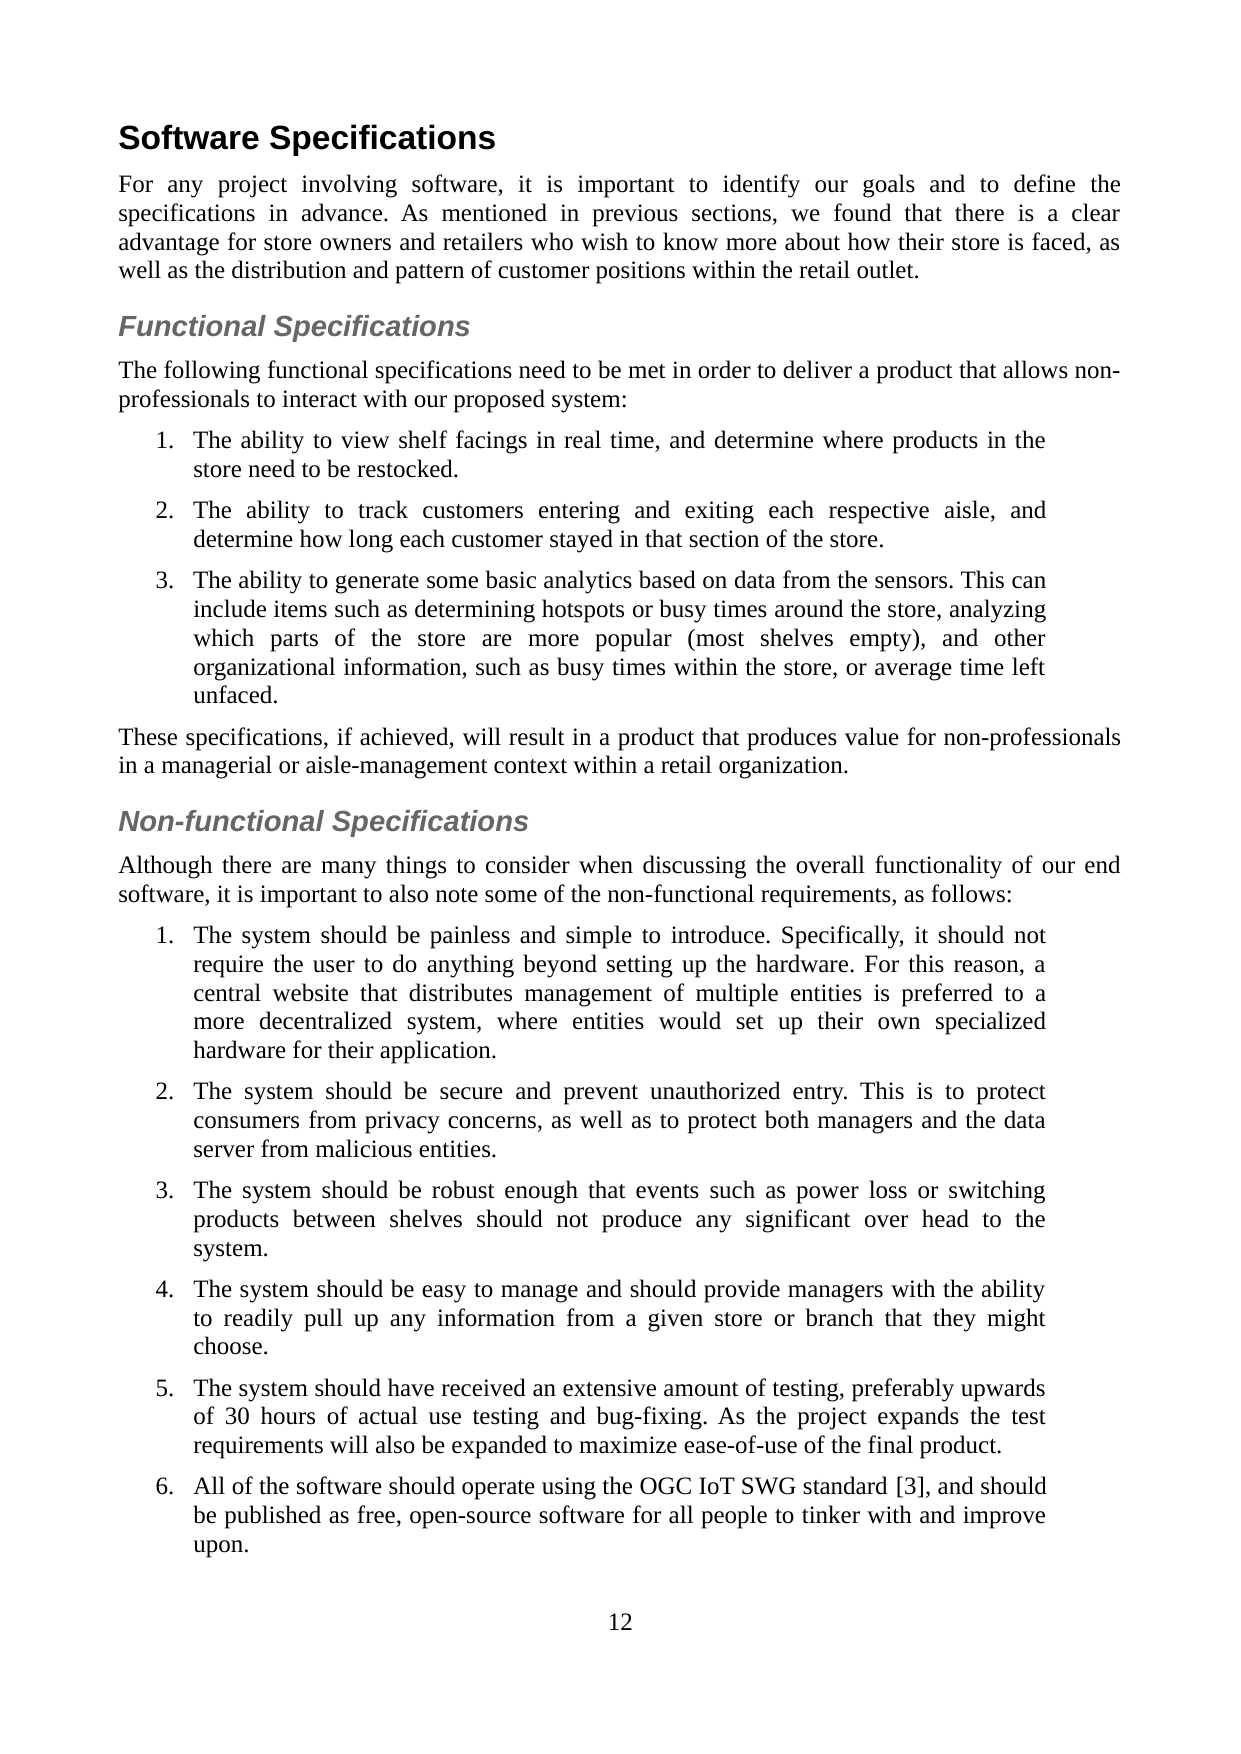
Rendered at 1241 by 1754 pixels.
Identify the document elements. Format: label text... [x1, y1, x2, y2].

list The system should be painless and simple to introduce. Specifically, it should not require the user to do anything beyond setting up the hardware. For this reason, a central website that distributes management of multiple entities is preferred to a more decentralized system, where entities would set up their own specialized hardware for their application. [155, 920, 1047, 1064]
subtitle Functional Specifications [118, 309, 1122, 343]
text For any project involving software, it is important to identify our goals and to define the specifications in advance. As mentioned in previous sections, we found that there is a clear advantage for store owners and retailers who wish to know more about how their store is faced, as well as the distribution and pattern of customer positions within the retail outlet. [118, 169, 1122, 284]
text The following functional specifications need to be met in order to deliver a product that allows non-professionals to interact with our proposed system: [118, 355, 1122, 413]
text These specifications, if achieved, will result in a product that produces value for non-professionals in a managerial or aisle-management context within a retail organization. [118, 722, 1122, 779]
text Although there are many things to consider when discussing the overall functionality of our end software, it is important to also note some of the non-functional requirements, as follows: [118, 850, 1122, 908]
list The system should be secure and prevent unauthorized entry. This is to protect consumers from privacy concerns, as well as to protect both managers and the data server from malicious entities. [155, 1076, 1047, 1163]
list The system should be easy to manage and should provide managers with the ability to readily pull up any information from a given store or branch that they might choose. [155, 1274, 1047, 1360]
list The ability to generate some basic analytics based on data from the sensors. This can include items such as determining hotspots or busy times around the store, analyzing which parts of the store are more popular (most shelves empty), and other organizational information, such as busy times within the store, or average time left unfaced. [155, 565, 1047, 709]
list The system should have received an extensive amount of testing, preferably upwards of 30 hours of actual use testing and bug-fixing. As the project expands the test requirements will also be expanded to maximize ease-of-use of the final product. [155, 1373, 1047, 1459]
list The ability to track customers entering and exiting each respective aisle, and determine how long each customer stayed in that section of the store. [155, 495, 1047, 553]
list The ability to view shelf facings in real time, and determine where products in the store need to be restocked. [155, 425, 1047, 483]
list All of the software should operate using the OGC IoT SWG standard [3], and should be published as free, open-source software for all people to tinker with and improve upon. [155, 1471, 1047, 1558]
subtitle Software Specifications [118, 118, 1122, 157]
list The system should be robust enough that events such as power loss or switching products between shelves should not produce any significant over head to the system. [155, 1175, 1047, 1261]
subtitle Non-functional Specifications [118, 804, 1122, 838]
